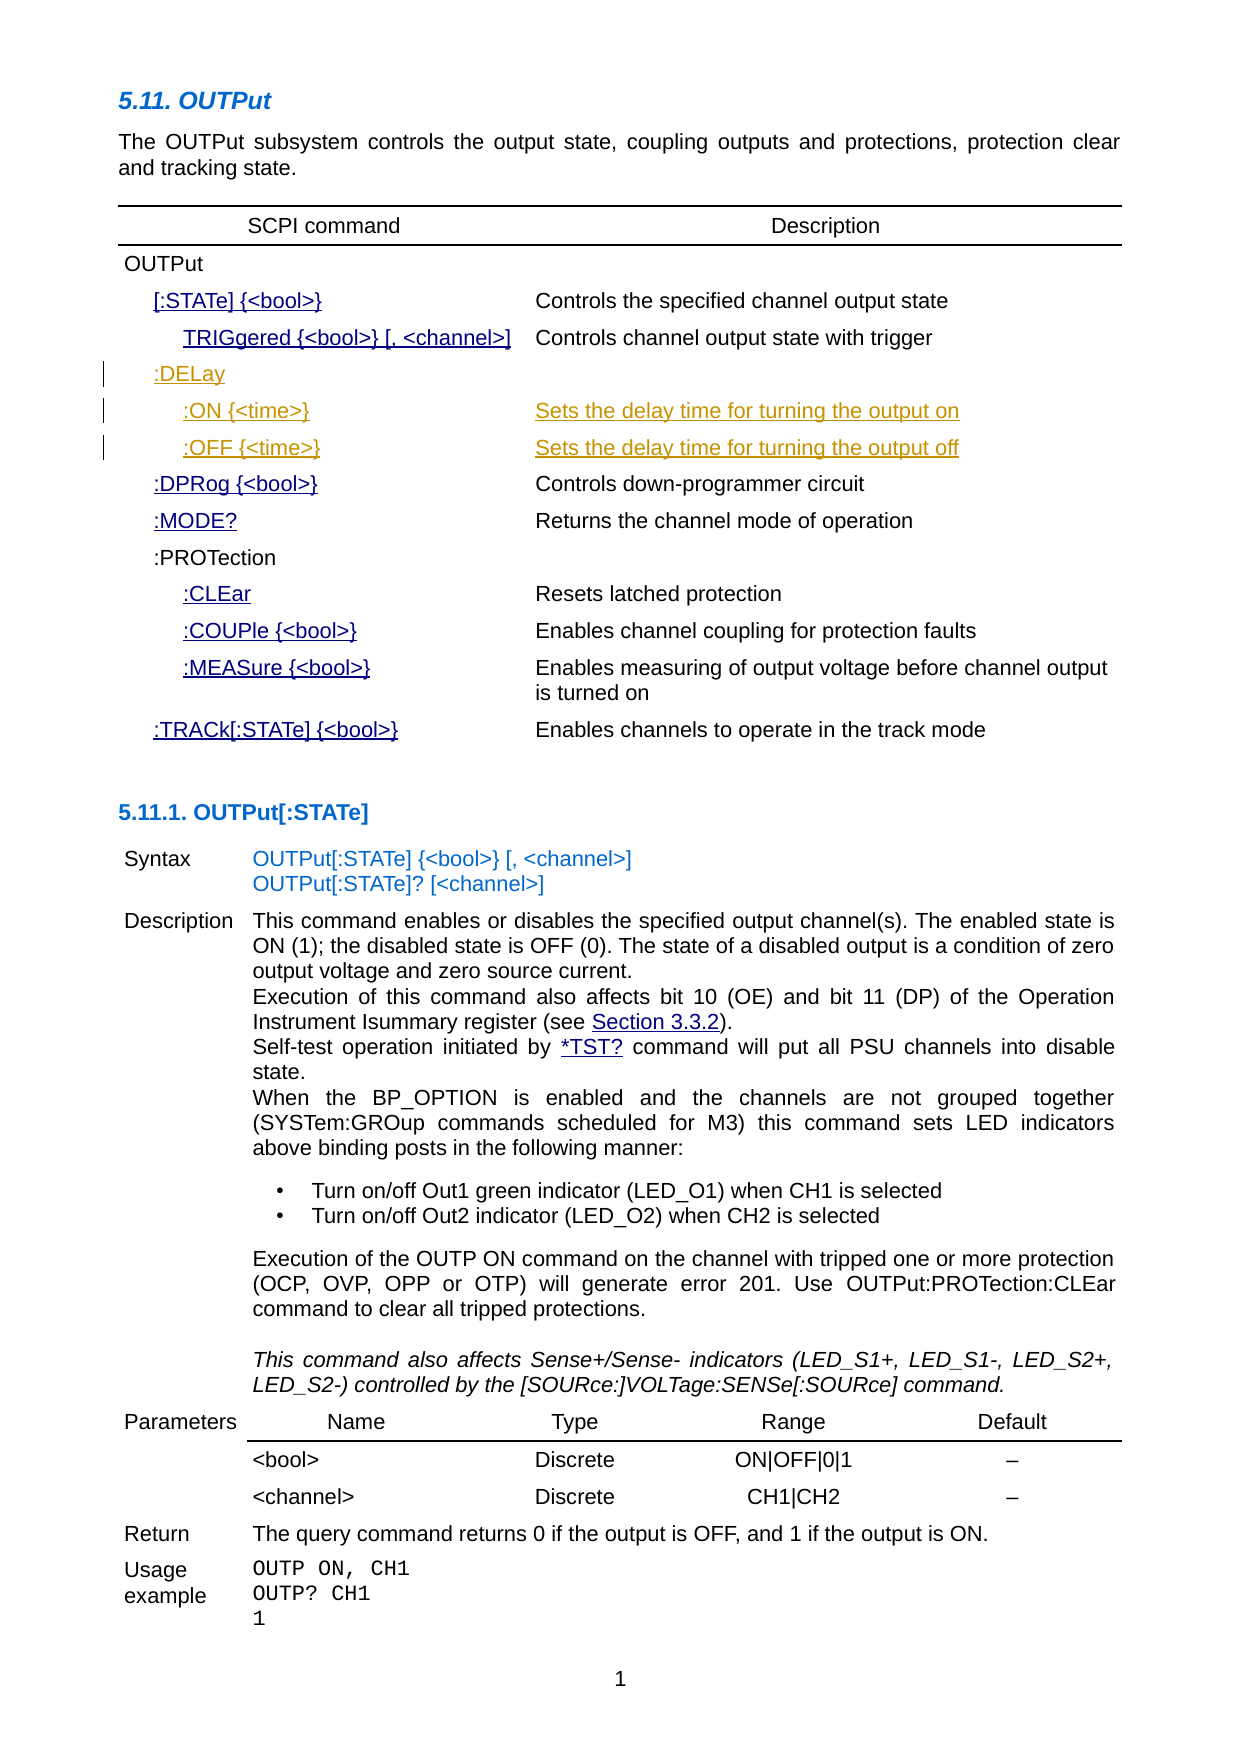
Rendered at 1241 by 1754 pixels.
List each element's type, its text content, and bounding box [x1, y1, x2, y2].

table_header SCPI command [118, 207, 529, 243]
table_cell Return [118, 1515, 247, 1552]
table_cell :MEASure {<bool>} [118, 649, 529, 711]
table_cell Description [118, 902, 247, 1403]
table_cell ON|OFF|0|1 [684, 1442, 903, 1478]
table_cell <channel> [247, 1478, 465, 1515]
table_cell OUTPut [118, 246, 529, 282]
table_cell – [903, 1478, 1122, 1515]
table_cell Enables channel coupling for protection faults [530, 612, 1122, 649]
table_cell Name [247, 1403, 465, 1439]
table_cell – [903, 1442, 1122, 1478]
table_cell Sets the delay time for turning the output on [530, 392, 1122, 429]
table_cell TRIGgered {<bool>} [, <channel>] [118, 319, 529, 356]
table_header Description [530, 207, 1122, 243]
table_cell Controls channel output state with trigger [530, 319, 1122, 356]
table_cell OUTP ON, CH1 OUTP? CH1 1 [247, 1552, 1122, 1637]
subtitle OUTPut [118, 86, 1122, 114]
table_cell Range [684, 1403, 903, 1439]
text The OUTPut subsystem controls the output state, coupling outputs and protections, protection clear and tracking state. [118, 129, 1122, 179]
subtitle OUTPut[:STATe] [118, 799, 1122, 826]
table_cell Parameters [118, 1403, 247, 1515]
table_cell Default [903, 1403, 1122, 1439]
table_header OUTPut[:STATe] {<bool>} [, <channel>] OUTPut[:STATe]? [<channel>] [247, 840, 1122, 902]
table_header Syntax [118, 840, 247, 902]
table_cell Enables channels to operate in the track mode [530, 711, 1122, 747]
table_cell :DPRog {<bool>} [118, 466, 529, 502]
table_cell :ON {<time>} [118, 392, 529, 429]
table_cell Resets latched protection [530, 576, 1122, 612]
table_cell Usage example [118, 1552, 247, 1637]
table_cell :COUPle {<bool>} [118, 612, 529, 649]
table_cell Discrete [465, 1478, 684, 1515]
table_cell :PROTection [118, 539, 529, 576]
table_cell Controls the specified channel output state [530, 282, 1122, 319]
table_cell The query command returns 0 if the output is OFF, and 1 if the output is ON. [247, 1515, 1122, 1552]
table_cell :TRACk[:STATe] {<bool>} [118, 711, 529, 747]
table_cell [:STATe] {<bool>} [118, 282, 529, 319]
table_cell Discrete [465, 1442, 684, 1478]
table_cell :OFF {<time>} [118, 429, 529, 466]
table_cell Sets the delay time for turning the output off [530, 429, 1122, 466]
table_cell :DELay [118, 356, 529, 392]
table_cell This command enables or disables the specified output channel(s). The enabled state is ON (1); the disabled state is OFF (0). The state of a disabled output is a condition of zero output voltage and zero source current. Execution of this command also affects bit 10 (OE) and bit 11 (DP) of the Operation Instrument Isummary register (see Section 3.3.2). Self-test operation initiated by *TST? command will put all PSU channels into disable state. When the BP_OPTION is enabled and the channels are not grouped together (SYSTem:GROup commands scheduled for M3) this command sets LED indicators above binding posts in the following manner: Turn on/off Out1 green indicator (LED_O1) when CH1 is selected Turn on/off Out2 indicator (LED_O2) when CH2 is selected Execution of the OUTP ON command on the channel with tripped one or more protection (OCP, OVP, OPP or OTP) will generate error 201. Use OUTPut:PROTection:CLEar command to clear all tripped protections. This command also affects Sense+/Sense- indicators (LED_S1+, LED_S1-, LED_S2+, LED_S2-) controlled by the [SOURce:]VOLTage:SENSe[:SOURce] command. [247, 902, 1122, 1403]
table_cell Controls down-programmer circuit [530, 466, 1122, 502]
table_cell CH1|CH2 [684, 1478, 903, 1515]
table_cell [530, 356, 1122, 392]
table_cell :MODE? [118, 502, 529, 539]
table_cell Type [465, 1403, 684, 1439]
table_cell [530, 539, 1122, 576]
table_cell <bool> [247, 1442, 465, 1478]
table_cell :CLEar [118, 576, 529, 612]
table_cell [530, 246, 1122, 282]
table_cell Enables measuring of output voltage before channel output is turned on [530, 649, 1122, 711]
table_cell Returns the channel mode of operation [530, 502, 1122, 539]
